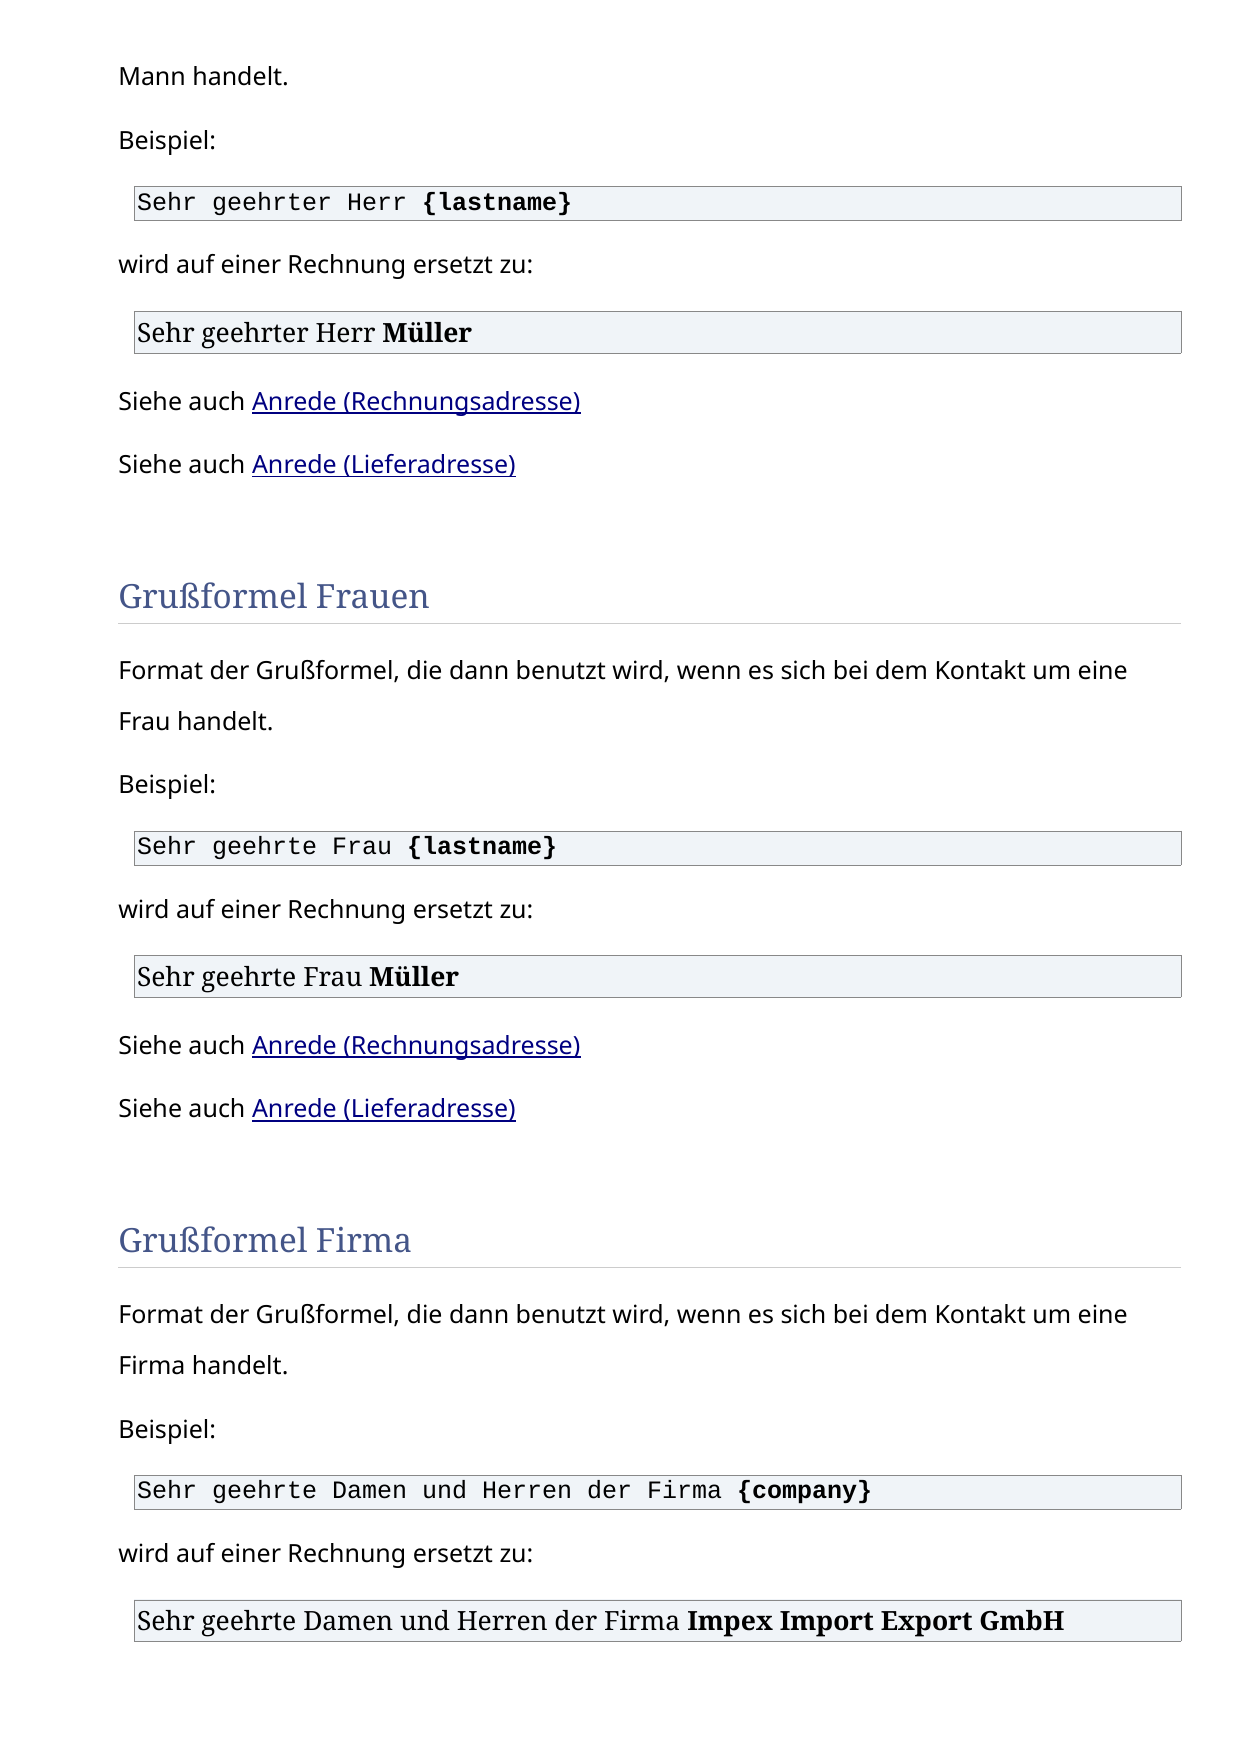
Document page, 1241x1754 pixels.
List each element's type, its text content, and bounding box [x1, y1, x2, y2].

text wird auf einer Rechnung ersetzt zu: [118, 247, 1181, 281]
text Siehe auch Anrede (Rechnungsadresse) [118, 1027, 1181, 1062]
text Siehe auch Anrede (Lieferadresse) [118, 1091, 1181, 1125]
text Mann handelt. [118, 59, 1181, 93]
text Sehr geehrte Frau Müller [135, 956, 1181, 997]
text wird auf einer Rechnung ersetzt zu: [118, 1536, 1181, 1570]
subtitle Grußformel Firma [118, 1217, 1181, 1267]
text Beispiel: [118, 123, 1181, 157]
text Sehr geehrter Herr {lastname} [135, 187, 1181, 220]
text Format der Grußformel, die dann benutzt wird, wenn es sich bei dem Kontakt um eine Firma handelt. [118, 1297, 1181, 1382]
text Beispiel: [118, 767, 1181, 801]
text Sehr geehrte Damen und Herren der Firma {company} [135, 1476, 1181, 1509]
text Beispiel: [118, 1411, 1181, 1445]
text wird auf einer Rechnung ersetzt zu: [118, 892, 1181, 926]
text Siehe auch Anrede (Lieferadresse) [118, 447, 1181, 481]
text Sehr geehrte Damen und Herren der Firma Impex Import Export GmbH [135, 1601, 1181, 1641]
text Sehr geehrter Herr Müller [135, 312, 1181, 353]
text Format der Grußformel, die dann benutzt wird, wenn es sich bei dem Kontakt um eine Frau handelt. [118, 652, 1181, 737]
subtitle Grußformel Frauen [118, 573, 1181, 623]
text Siehe auch Anrede (Rechnungsadresse) [118, 383, 1181, 417]
text Sehr geehrte Frau {lastname} [135, 832, 1181, 865]
